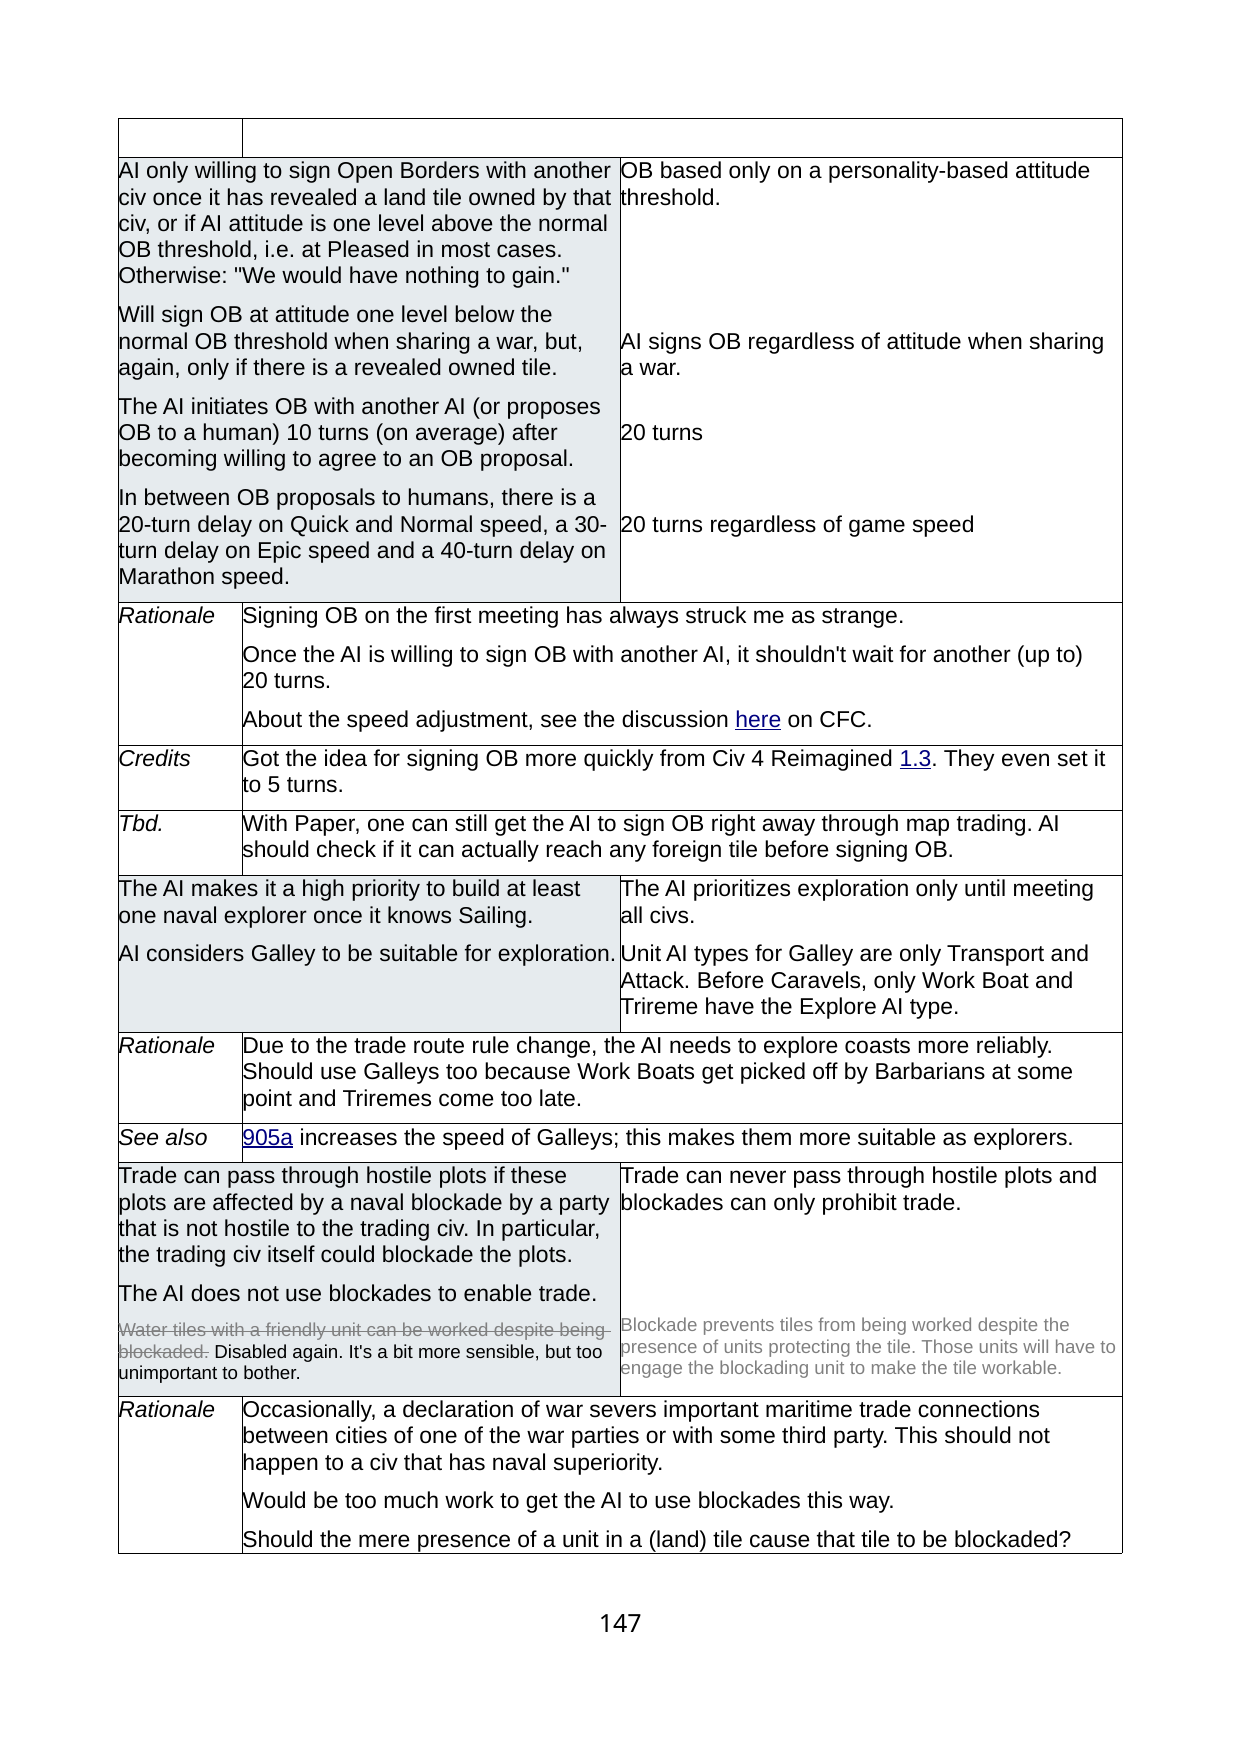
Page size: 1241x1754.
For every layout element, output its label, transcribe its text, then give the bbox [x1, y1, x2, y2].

table_cell [243, 119, 1122, 157]
table_cell Trade can pass through hostile plots if these plots are affected by a naval blockade by a party that is not hostile to the trading civ. In particular, the trading civ itself could blockade the plots. The AI does not use blockades to enable trade. Water tiles with a friendly unit can be worked despite being blockaded. Disabled again. It's a bit more sensible, but too unimportant to bother. [119, 1163, 620, 1396]
table_cell Signing OB on the first meeting has always struck me as strange. Once the AI is willing to sign OB with another AI, it shouldn't wait for another (up to) 20 turns. About the speed adjustment, see the discussion here on CFC. [243, 603, 1122, 745]
table_cell Credits [119, 746, 242, 810]
table_cell Occasionally, a declaration of war severs important maritime trade connections between cities of one of the war parties or with some third party. This should not happen to a civ that has naval superiority. Would be too much work to get the AI to use blockades this way. Should the mere presence of a unit in a (land) tile cause that tile to be blockaded? [243, 1397, 1122, 1553]
table_cell Trade can never pass through hostile plots and blockades can only prohibit trade. Blockade prevents tiles from being worked despite the presence of units protecting the tile. Those units will have to engage the blockading unit to make the tile workable. [621, 1163, 1122, 1396]
table_cell Rationale [119, 1397, 242, 1553]
table_cell The AI makes it a high priority to build at least one naval explorer once it knows Sailing. AI considers Galley to be suitable for exploration. [119, 876, 620, 1032]
table_cell Tbd. [119, 811, 242, 875]
table_cell 905a increases the speed of Galleys; this makes them more suitable as explorers. [243, 1124, 1122, 1162]
table_cell OB based only on a personality-based attitude threshold. AI signs OB regardless of attitude when sharing a war. 20 turns 20 turns regardless of game speed [621, 158, 1122, 602]
table_cell Got the idea for signing OB more quickly from Civ 4 Reimagined 1.3. They even set it to 5 turns. [243, 746, 1122, 810]
table_cell Rationale [119, 1033, 242, 1123]
table_cell The AI prioritizes exploration only until meeting all civs. Unit AI types for Galley are only Transport and Attack. Before Caravels, only Work Boat and Trireme have the Explore AI type. [621, 876, 1122, 1032]
table_cell Rationale [119, 603, 242, 745]
table_cell [119, 119, 242, 157]
table_cell With Paper, one can still get the AI to sign OB right away through map trading. AI should check if it can actually reach any foreign tile before signing OB. [243, 811, 1122, 875]
table_cell AI only willing to sign Open Borders with another civ once it has revealed a land tile owned by that civ, or if AI attitude is one level above the normal OB threshold, i.e. at Pleased in most cases. Otherwise: "We would have nothing to gain." Will sign OB at attitude one level below the normal OB threshold when sharing a war, but, again, only if there is a revealed owned tile. The AI initiates OB with another AI (or proposes OB to a human) 10 turns (on average) after becoming willing to agree to an OB proposal. In between OB proposals to humans, there is a 20-turn delay on Quick and Normal speed, a 30-turn delay on Epic speed and a 40-turn delay on Marathon speed. [119, 158, 620, 602]
table_cell Due to the trade route rule change, the AI needs to explore coasts more reliably. Should use Galleys too because Work Boats get picked off by Barbarians at some point and Triremes come too late. [243, 1033, 1122, 1123]
table_cell See also [119, 1124, 242, 1162]
